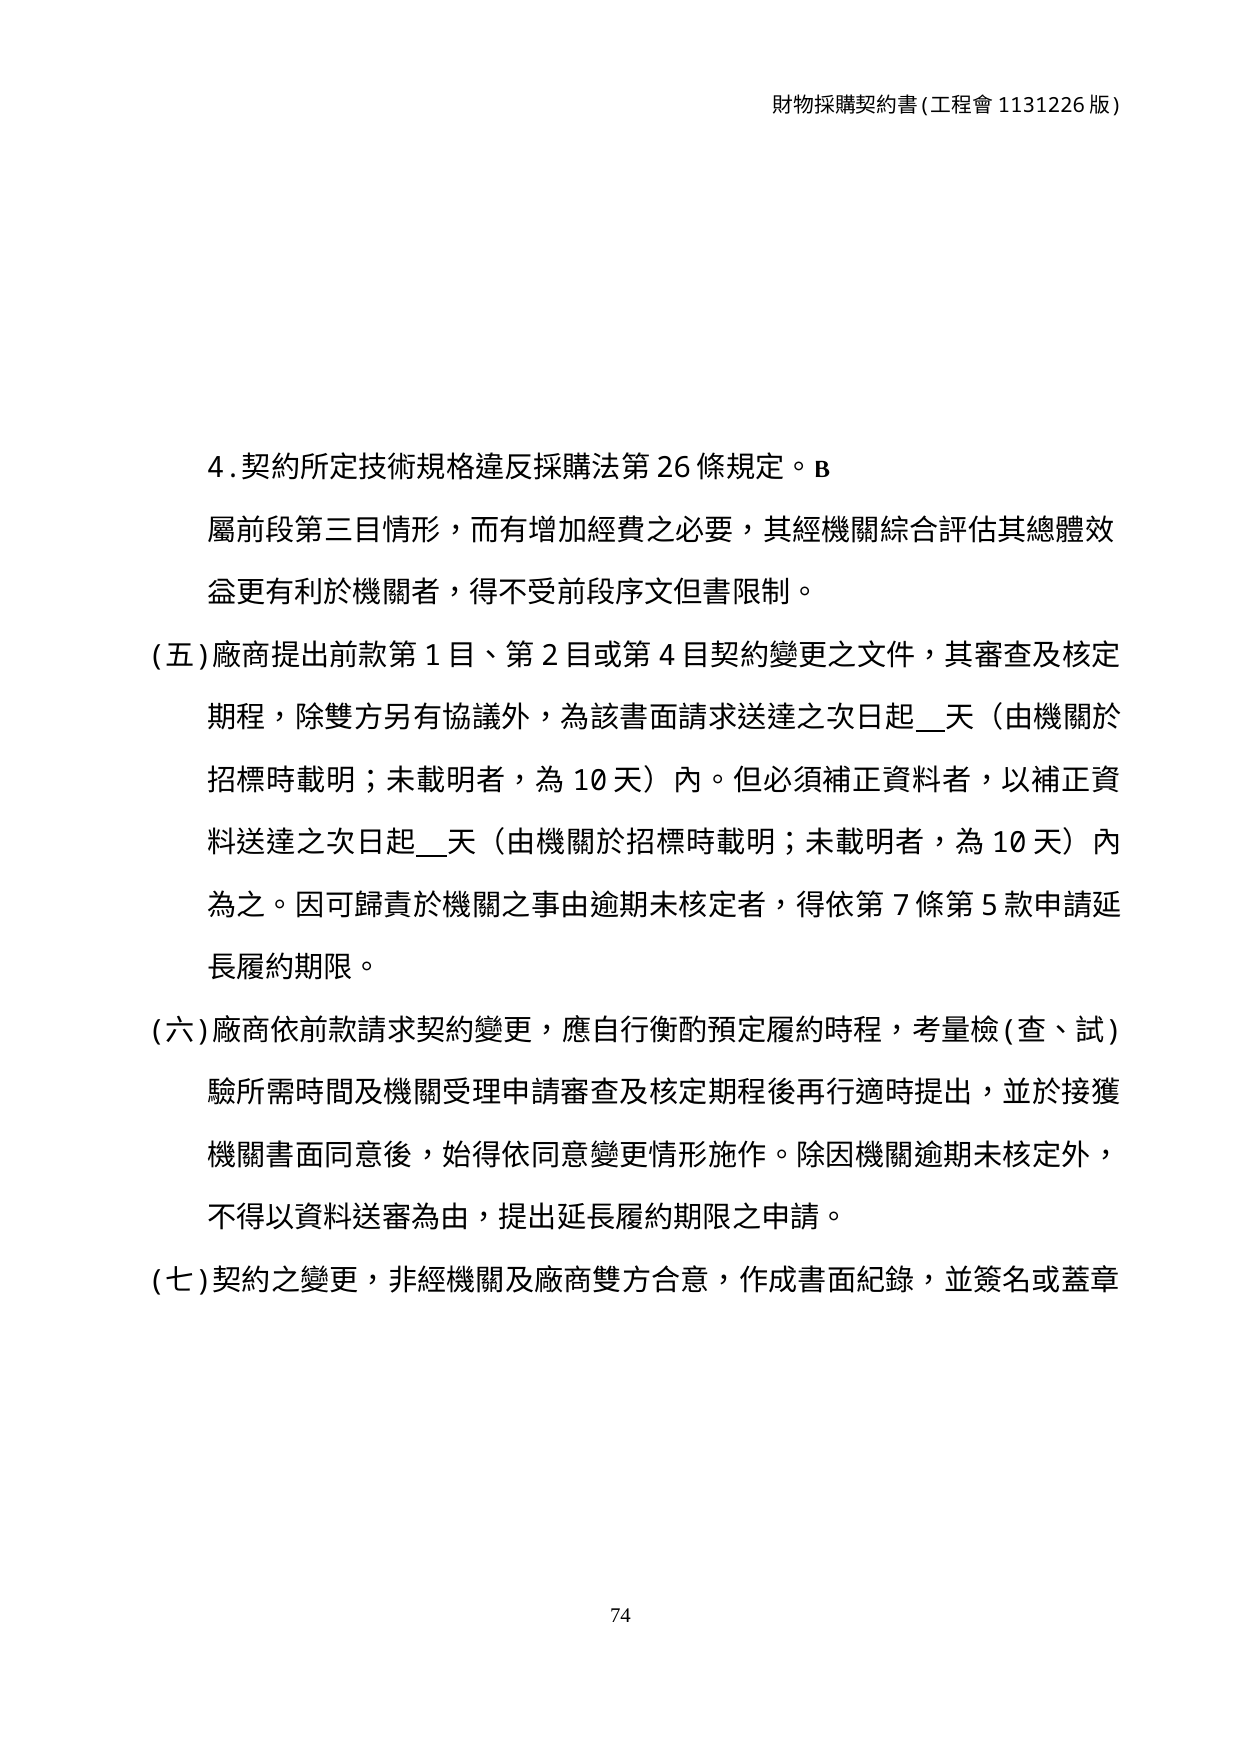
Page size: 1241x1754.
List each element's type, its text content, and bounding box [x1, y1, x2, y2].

text (七)契約之變更，非經機關及廠商雙方合意，作成書面紀錄，並簽名或蓋章 [148, 1236, 1122, 1298]
text 屬前段第三目情形，而有增加經費之必要，其經機關綜合評估其總體效益更有利於機關者，得不受前段序文但書限制。 [207, 486, 1116, 611]
text 4.契約所定技術規格違反採購法第26條規定。 [207, 423, 1116, 486]
text (六)廠商依前款請求契約變更，應自行衡酌預定履約時程，考量檢(查、試)驗所需時間及機關受理申請審查及核定期程後再行適時提出，並於接獲機關書面同意後，始得依同意變更情形施作。除因機關逾期未核定外，不得以資料送審為由，提出延長履約期限之申請。 [148, 986, 1122, 1236]
text (五)廠商提出前款第1目、第2目或第4目契約變更之文件，其審查及核定期程，除雙方另有協議外，為該書面請求送達之次日起 天（由機關於招標時載明；未載明者，為10天）內。但必須補正資料者，以補正資料送達之次日起 天（由機關於招標時載明；未載明者，為10天）內為之。因可歸責於機關之事由逾期未核定者，得依第7條第5款申請延長履約期限。 [148, 611, 1122, 986]
